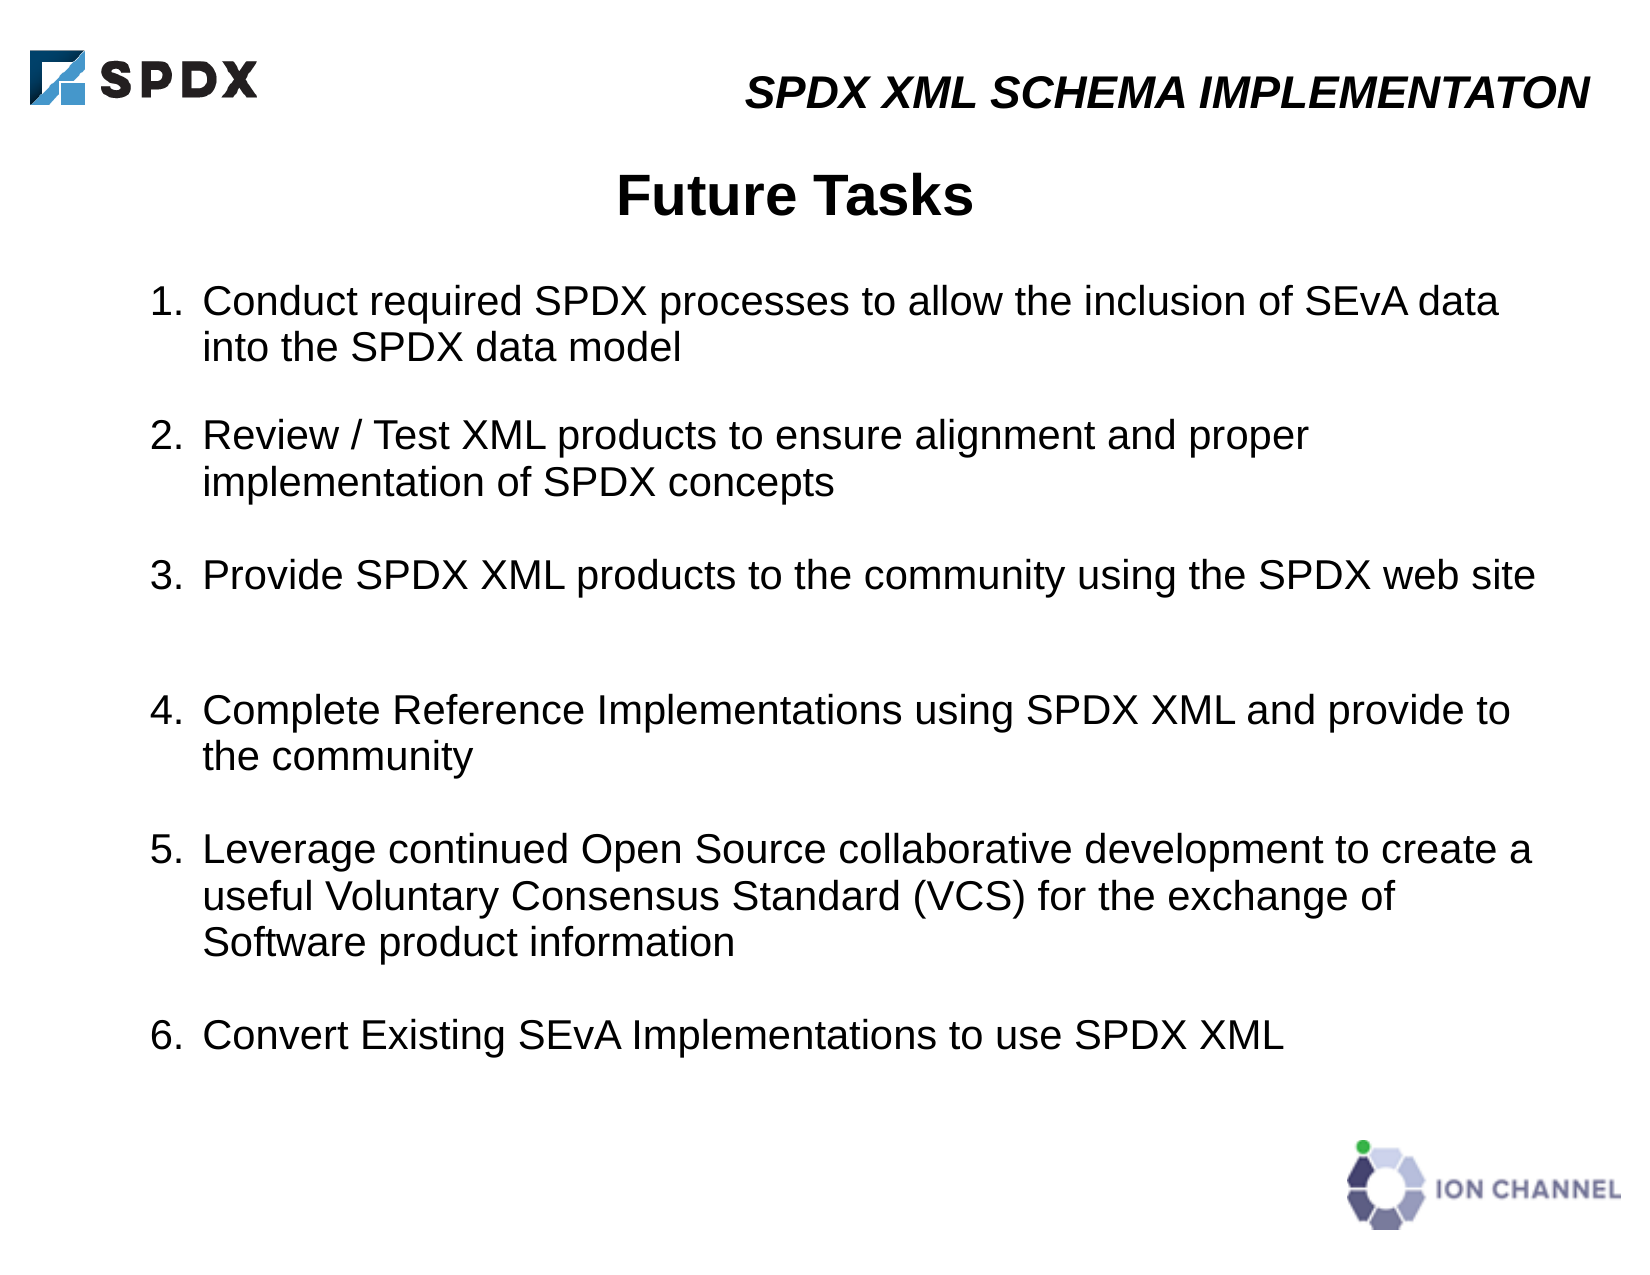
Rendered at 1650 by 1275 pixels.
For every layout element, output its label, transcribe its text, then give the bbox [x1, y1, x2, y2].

text_box Future Tasks [601, 155, 991, 226]
picture [1347, 1140, 1621, 1231]
picture [30, 29, 257, 105]
text_box SPDX XML SCHEMA IMPLEMENTATON [690, 59, 1606, 121]
text_box Conduct required SPDX processes to allow the inclusion of SEvA data into the SPDX data model Review / Test XML products to ensure alignment and proper implementation of SPDX concepts Provide SPDX XML products to the community using the SPDX web site Complete Reference Implementations using SPDX XML and provide to the community Leverage continued Open Source collaborative development to create a useful Voluntary Consensus Standard (VCS) for the exchange of Software product information Convert Existing SEvA Implementations to use SPDX XML [135, 270, 1576, 1129]
